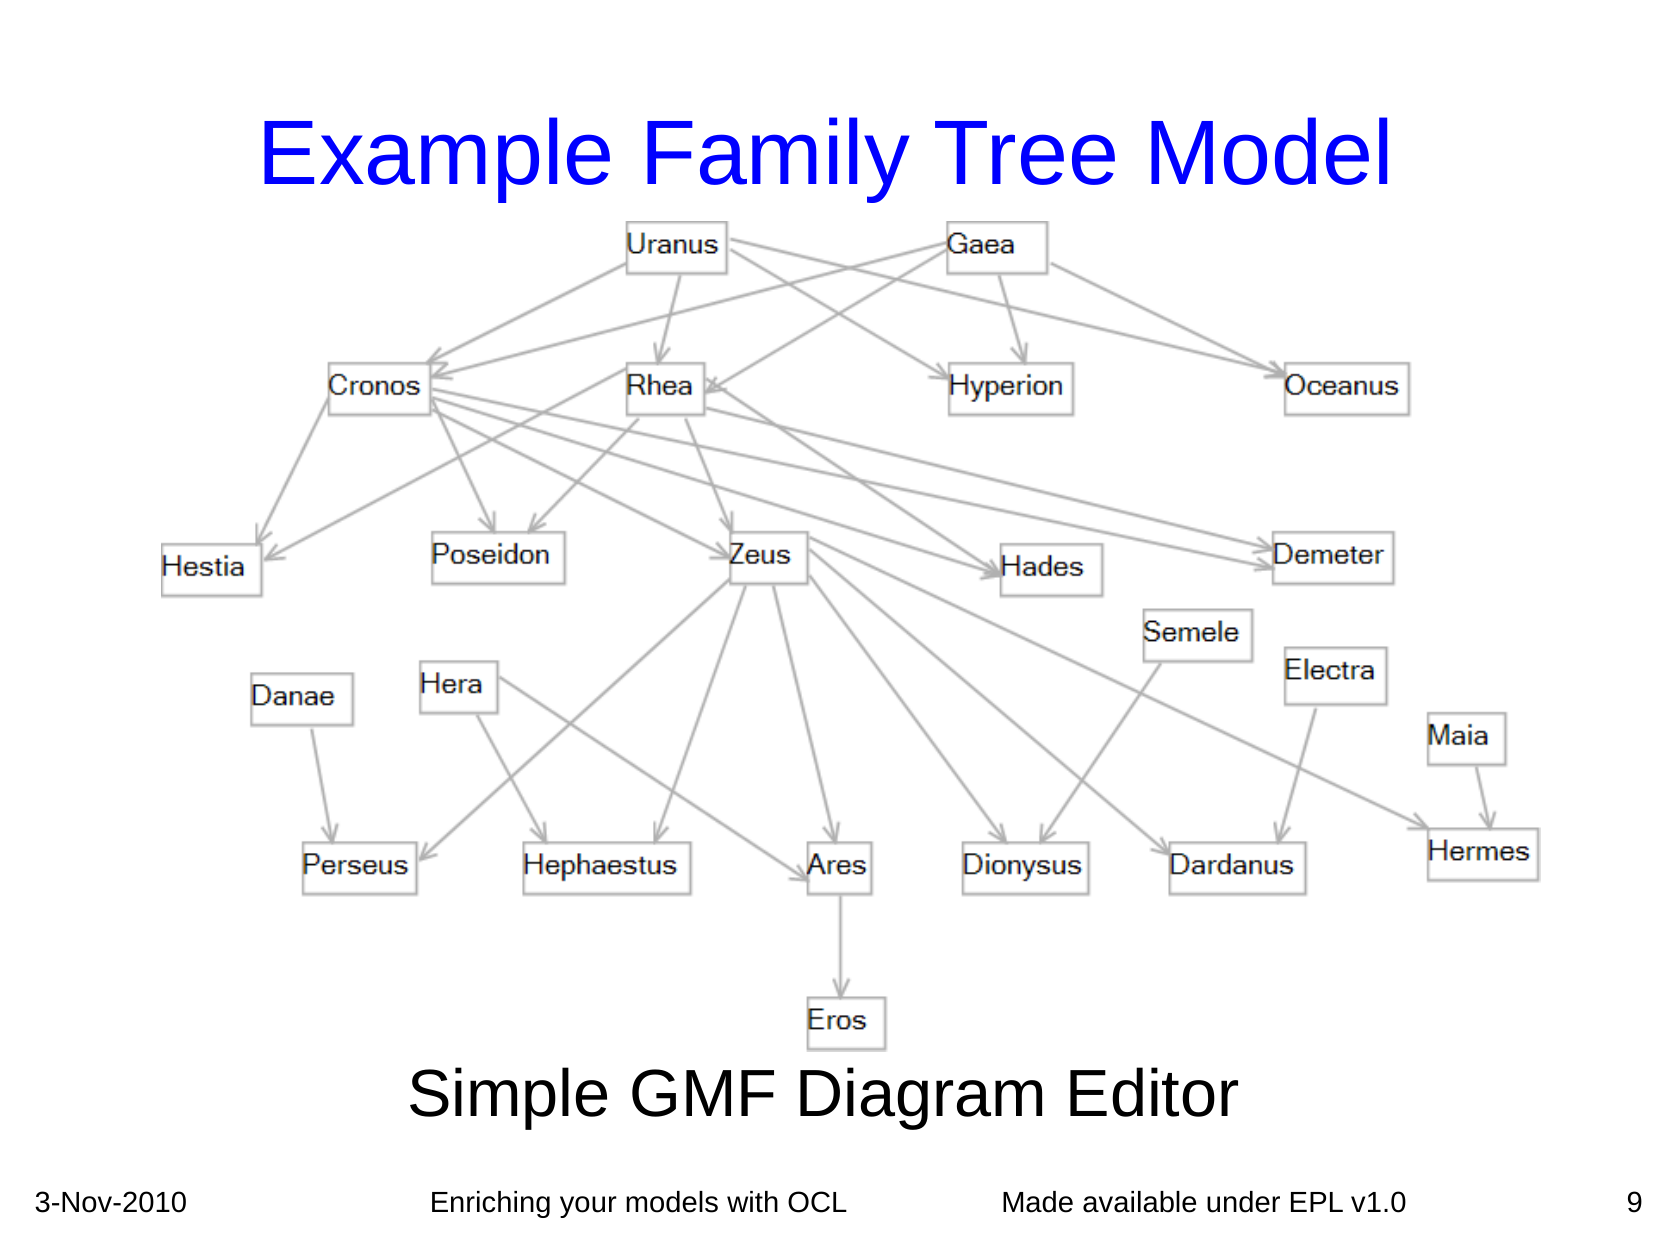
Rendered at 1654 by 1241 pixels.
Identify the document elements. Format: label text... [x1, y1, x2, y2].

title Example Family Tree Model [82, 49, 1571, 257]
picture [161, 221, 1541, 1052]
list Simple GMF Diagram Editor [76, 1055, 1571, 1133]
